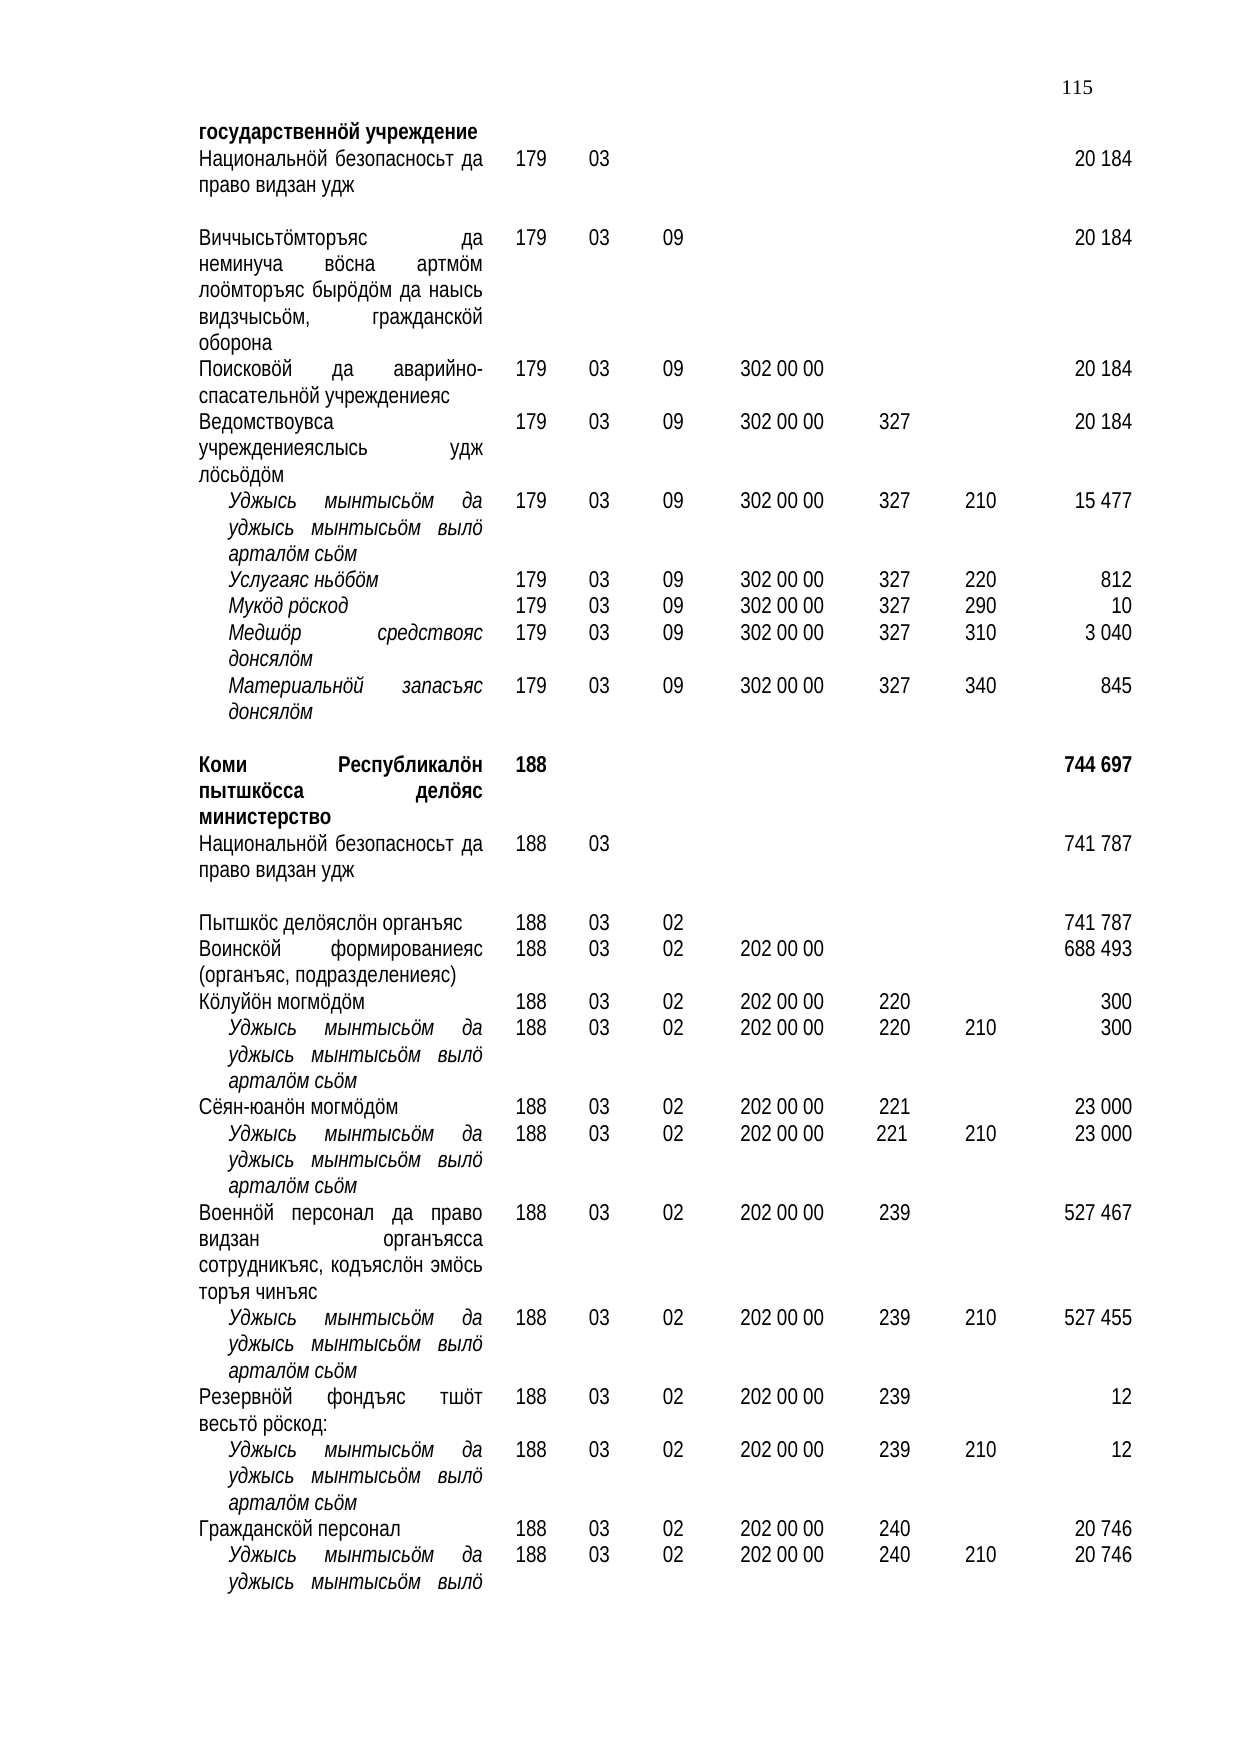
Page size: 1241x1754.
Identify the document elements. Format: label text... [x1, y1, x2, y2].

table_cell 210 [941, 1541, 1021, 1594]
table_cell 327 [849, 619, 941, 672]
table_cell Медшöр средствояс донсялöм [188, 619, 494, 672]
table_cell 12 [1021, 1383, 1143, 1436]
table_cell [941, 751, 1021, 830]
table_cell Уджысь мынтысьöм да уджысь мынтысьöм вылö арталöм сьöм [188, 1120, 494, 1199]
table_cell [1143, 224, 1240, 355]
table_cell 02 [631, 1436, 716, 1515]
table_cell 202 00 00 [716, 1304, 848, 1383]
table_cell 302 00 00 [716, 619, 848, 672]
table_cell 188 [494, 830, 568, 909]
table_cell [1143, 1014, 1240, 1093]
table_cell 09 [631, 487, 716, 566]
table_cell 188 [494, 1014, 568, 1093]
table_cell [941, 145, 1021, 223]
table_cell 741 787 [1021, 909, 1143, 935]
table_cell 02 [631, 988, 716, 1014]
table_cell [1143, 118, 1240, 144]
table_cell 02 [631, 1014, 716, 1093]
table_cell 03 [568, 1093, 631, 1119]
table_cell [568, 118, 631, 144]
table_cell 327 [849, 408, 941, 487]
table_cell [1143, 909, 1240, 935]
table_cell [849, 909, 941, 935]
table_cell 188 [494, 935, 568, 988]
table_cell 221 [849, 1093, 941, 1119]
table_cell 03 [568, 593, 631, 619]
table_cell [568, 751, 631, 830]
table_cell 02 [631, 1120, 716, 1199]
table_cell [1143, 487, 1240, 566]
table_cell [1143, 935, 1240, 988]
table_cell 03 [568, 145, 631, 223]
table_cell 09 [631, 566, 716, 592]
table_cell 300 [1021, 988, 1143, 1014]
table_cell 290 [941, 593, 1021, 619]
table_cell [1143, 1304, 1240, 1383]
table_cell 02 [631, 1541, 716, 1594]
table_cell [941, 830, 1021, 909]
table_cell 20 184 [1021, 408, 1143, 487]
table_cell 03 [568, 355, 631, 408]
table_cell 02 [631, 935, 716, 988]
table_cell 03 [568, 935, 631, 988]
table_cell 202 00 00 [716, 1199, 848, 1304]
table_cell 220 [849, 988, 941, 1014]
table_cell 188 [494, 1541, 568, 1594]
table_cell 09 [631, 593, 716, 619]
table_cell [716, 145, 848, 223]
table_cell [849, 751, 941, 830]
table_cell [849, 224, 941, 355]
table_cell 03 [568, 1014, 631, 1093]
table_cell 210 [941, 487, 1021, 566]
table_cell 188 [494, 1199, 568, 1304]
table_cell 03 [568, 566, 631, 592]
table_cell 741 787 [1021, 830, 1143, 909]
table_cell 188 [494, 1093, 568, 1119]
table_cell [1143, 1436, 1240, 1515]
table_cell [941, 1199, 1021, 1304]
table_cell 202 00 00 [716, 1436, 848, 1515]
table_cell 3 040 [1021, 619, 1143, 672]
table_cell Военнöй персонал да право видзан органъясса сотрудникъяс, кодъяслöн эмöсь торъя чинъяс [188, 1199, 494, 1304]
table_cell 210 [941, 1014, 1021, 1093]
table_cell 03 [568, 224, 631, 355]
table_cell 03 [568, 909, 631, 935]
table_cell 220 [849, 1014, 941, 1093]
table_cell 179 [494, 145, 568, 223]
table_cell Резервнöй фондъяс тшöт весьтö рöскод: [188, 1383, 494, 1436]
table_cell Кöлуйöн могмöдöм [188, 988, 494, 1014]
table_cell 302 00 00 [716, 566, 848, 592]
table_cell 03 [568, 1541, 631, 1594]
table_cell 02 [631, 1199, 716, 1304]
table_cell 179 [494, 487, 568, 566]
table_cell [1143, 988, 1240, 1014]
table_cell 302 00 00 [716, 487, 848, 566]
table_cell Уджысь мынтысьöм да уджысь мынтысьöм вылö арталöм сьöм [188, 1436, 494, 1515]
table_cell 240 [849, 1515, 941, 1541]
table_cell 03 [568, 408, 631, 487]
table_cell [494, 118, 568, 144]
table_cell 09 [631, 408, 716, 487]
table_cell Сёян-юанöн могмöдöм [188, 1093, 494, 1119]
table_cell 03 [568, 988, 631, 1014]
table_cell [1143, 355, 1240, 408]
table_cell [1143, 830, 1240, 909]
table_cell [1143, 1383, 1240, 1436]
table_cell 527 467 [1021, 1199, 1143, 1304]
table_cell 03 [568, 487, 631, 566]
table_cell [1143, 566, 1240, 592]
table_cell 20 184 [1021, 224, 1143, 355]
table_cell 327 [849, 566, 941, 592]
table_cell 202 00 00 [716, 988, 848, 1014]
table_cell 300 [1021, 1014, 1143, 1093]
table_cell 845 [1021, 672, 1143, 751]
table_cell [941, 909, 1021, 935]
table_cell 202 00 00 [716, 935, 848, 988]
table_cell 302 00 00 [716, 672, 848, 751]
table_cell 02 [631, 1093, 716, 1119]
table_cell Воинскöй формированиеяс (органъяс, подразделениеяс) [188, 935, 494, 988]
table_cell 210 [941, 1120, 1021, 1199]
table_cell 03 [568, 1304, 631, 1383]
table_cell 220 [941, 566, 1021, 592]
table_cell 188 [494, 1304, 568, 1383]
table_cell 03 [568, 1383, 631, 1436]
table_cell [1143, 408, 1240, 487]
table_cell 179 [494, 355, 568, 408]
table_cell 688 493 [1021, 935, 1143, 988]
table_cell 744 697 [1021, 751, 1143, 830]
table_cell Коми Республикалöн пытшкöсса делöяс министерство [188, 751, 494, 830]
table_cell Пытшкöс делöяслöн органъяс [188, 909, 494, 935]
table_cell 812 [1021, 566, 1143, 592]
table_cell 03 [568, 1199, 631, 1304]
table_cell Уджысь мынтысьöм да уджысь мынтысьöм вылö арталöм сьöм [188, 487, 494, 566]
table_cell 188 [494, 751, 568, 830]
table_cell 202 00 00 [716, 1541, 848, 1594]
table_cell [941, 224, 1021, 355]
table_cell [631, 145, 716, 223]
table_cell [941, 355, 1021, 408]
table_cell 09 [631, 355, 716, 408]
table_cell Поисковöй да аварийно-спасательнöй учреждениеяс [188, 355, 494, 408]
table_cell 02 [631, 1515, 716, 1541]
table_cell [941, 408, 1021, 487]
table_cell [631, 751, 716, 830]
table_cell [849, 830, 941, 909]
table_cell 188 [494, 988, 568, 1014]
table_cell [941, 1383, 1021, 1436]
table_cell 03 [568, 672, 631, 751]
table_cell 202 00 00 [716, 1014, 848, 1093]
table_cell [716, 118, 848, 144]
table_cell 09 [631, 619, 716, 672]
table_cell Материальнöй запасъяс донсялöм [188, 672, 494, 751]
table_cell 527 455 [1021, 1304, 1143, 1383]
table_cell [1021, 118, 1143, 144]
table_cell Национальнöй безопасносьт да право видзан удж [188, 145, 494, 223]
table_cell 188 [494, 1436, 568, 1515]
table_cell 179 [494, 593, 568, 619]
table_cell [631, 830, 716, 909]
table_cell [1143, 1120, 1240, 1199]
table_cell Уджысь мынтысьöм да уджысь мынтысьöм вылö арталöм сьöм [188, 1304, 494, 1383]
table_cell 179 [494, 224, 568, 355]
table_cell [631, 118, 716, 144]
table_cell 03 [568, 1120, 631, 1199]
table_cell 302 00 00 [716, 593, 848, 619]
table_cell Виччысьтöмторъяс да неминуча вöсна артмöм лоöмторъяс бырöдöм да наысь видзчысьöм, гражданскöй оборона [188, 224, 494, 355]
table_cell [1143, 1093, 1240, 1119]
table_cell 03 [568, 1515, 631, 1541]
table_cell [849, 355, 941, 408]
table_cell 15 477 [1021, 487, 1143, 566]
table_cell 23 000 [1021, 1093, 1143, 1119]
table_cell [849, 145, 941, 223]
table_cell 03 [568, 1436, 631, 1515]
table_cell Уджысь мынтысьöм да уджысь мынтысьöм вылö [188, 1541, 494, 1594]
table_cell государственнöй учреждение [188, 118, 494, 144]
table_cell 09 [631, 224, 716, 355]
table_cell [1143, 1541, 1240, 1594]
table_cell 239 [849, 1199, 941, 1304]
table_cell [1143, 672, 1240, 751]
table_cell 210 [941, 1304, 1021, 1383]
table_cell 02 [631, 1383, 716, 1436]
table_cell 202 00 00 [716, 1383, 848, 1436]
table_cell 202 00 00 [716, 1120, 848, 1199]
table_cell Национальнöй безопасносьт да право видзан удж [188, 830, 494, 909]
table_cell 188 [494, 1383, 568, 1436]
table_cell 327 [849, 672, 941, 751]
table_cell 20 746 [1021, 1515, 1143, 1541]
table_cell 210 [941, 1436, 1021, 1515]
table_cell [1143, 751, 1240, 830]
table_cell [941, 1515, 1021, 1541]
table_cell 188 [494, 1120, 568, 1199]
table_cell [941, 935, 1021, 988]
table_cell [1143, 1199, 1240, 1304]
table_cell [941, 988, 1021, 1014]
table_cell 202 00 00 [716, 1515, 848, 1541]
table_cell [941, 1093, 1021, 1119]
table_cell Ведомствоувса учреждениеяслысь удж лöсьöдöм [188, 408, 494, 487]
table_cell [1143, 619, 1240, 672]
table_cell 02 [631, 1304, 716, 1383]
table_cell Уджысь мынтысьöм да уджысь мынтысьöм вылö арталöм сьöм [188, 1014, 494, 1093]
table_cell 20 746 [1021, 1541, 1143, 1594]
table_cell 239 [849, 1304, 941, 1383]
table_cell 03 [568, 619, 631, 672]
table_cell 09 [631, 672, 716, 751]
table_cell 239 [849, 1436, 941, 1515]
table_cell [1143, 593, 1240, 619]
table_cell [1143, 1515, 1240, 1541]
table_cell 02 [631, 909, 716, 935]
table_cell Мукöд рöскод [188, 593, 494, 619]
table_cell 327 [849, 593, 941, 619]
table_cell [716, 830, 848, 909]
table_cell 179 [494, 672, 568, 751]
table_cell 179 [494, 566, 568, 592]
table_cell 302 00 00 [716, 355, 848, 408]
table_cell 310 [941, 619, 1021, 672]
table_cell Гражданскöй персонал [188, 1515, 494, 1541]
table_cell [941, 118, 1021, 144]
table_cell 10 [1021, 593, 1143, 619]
table_cell 23 000 [1021, 1120, 1143, 1199]
table_cell 12 [1021, 1436, 1143, 1515]
table_cell 03 [568, 830, 631, 909]
table_cell [1143, 145, 1240, 223]
table_cell 20 184 [1021, 145, 1143, 223]
table_cell [716, 751, 848, 830]
table_cell 221 [849, 1120, 941, 1199]
table_cell 202 00 00 [716, 1093, 848, 1119]
table_cell [849, 935, 941, 988]
table_cell Услугаяс ньöбöм [188, 566, 494, 592]
table_cell 327 [849, 487, 941, 566]
table_cell 239 [849, 1383, 941, 1436]
table_cell 179 [494, 619, 568, 672]
table_cell [716, 224, 848, 355]
table_cell 20 184 [1021, 355, 1143, 408]
table_cell 340 [941, 672, 1021, 751]
table_cell 188 [494, 1515, 568, 1541]
table_cell 240 [849, 1541, 941, 1594]
table_cell [716, 909, 848, 935]
table_cell 302 00 00 [716, 408, 848, 487]
table_cell 188 [494, 909, 568, 935]
table_cell [849, 118, 941, 144]
table_cell 179 [494, 408, 568, 487]
